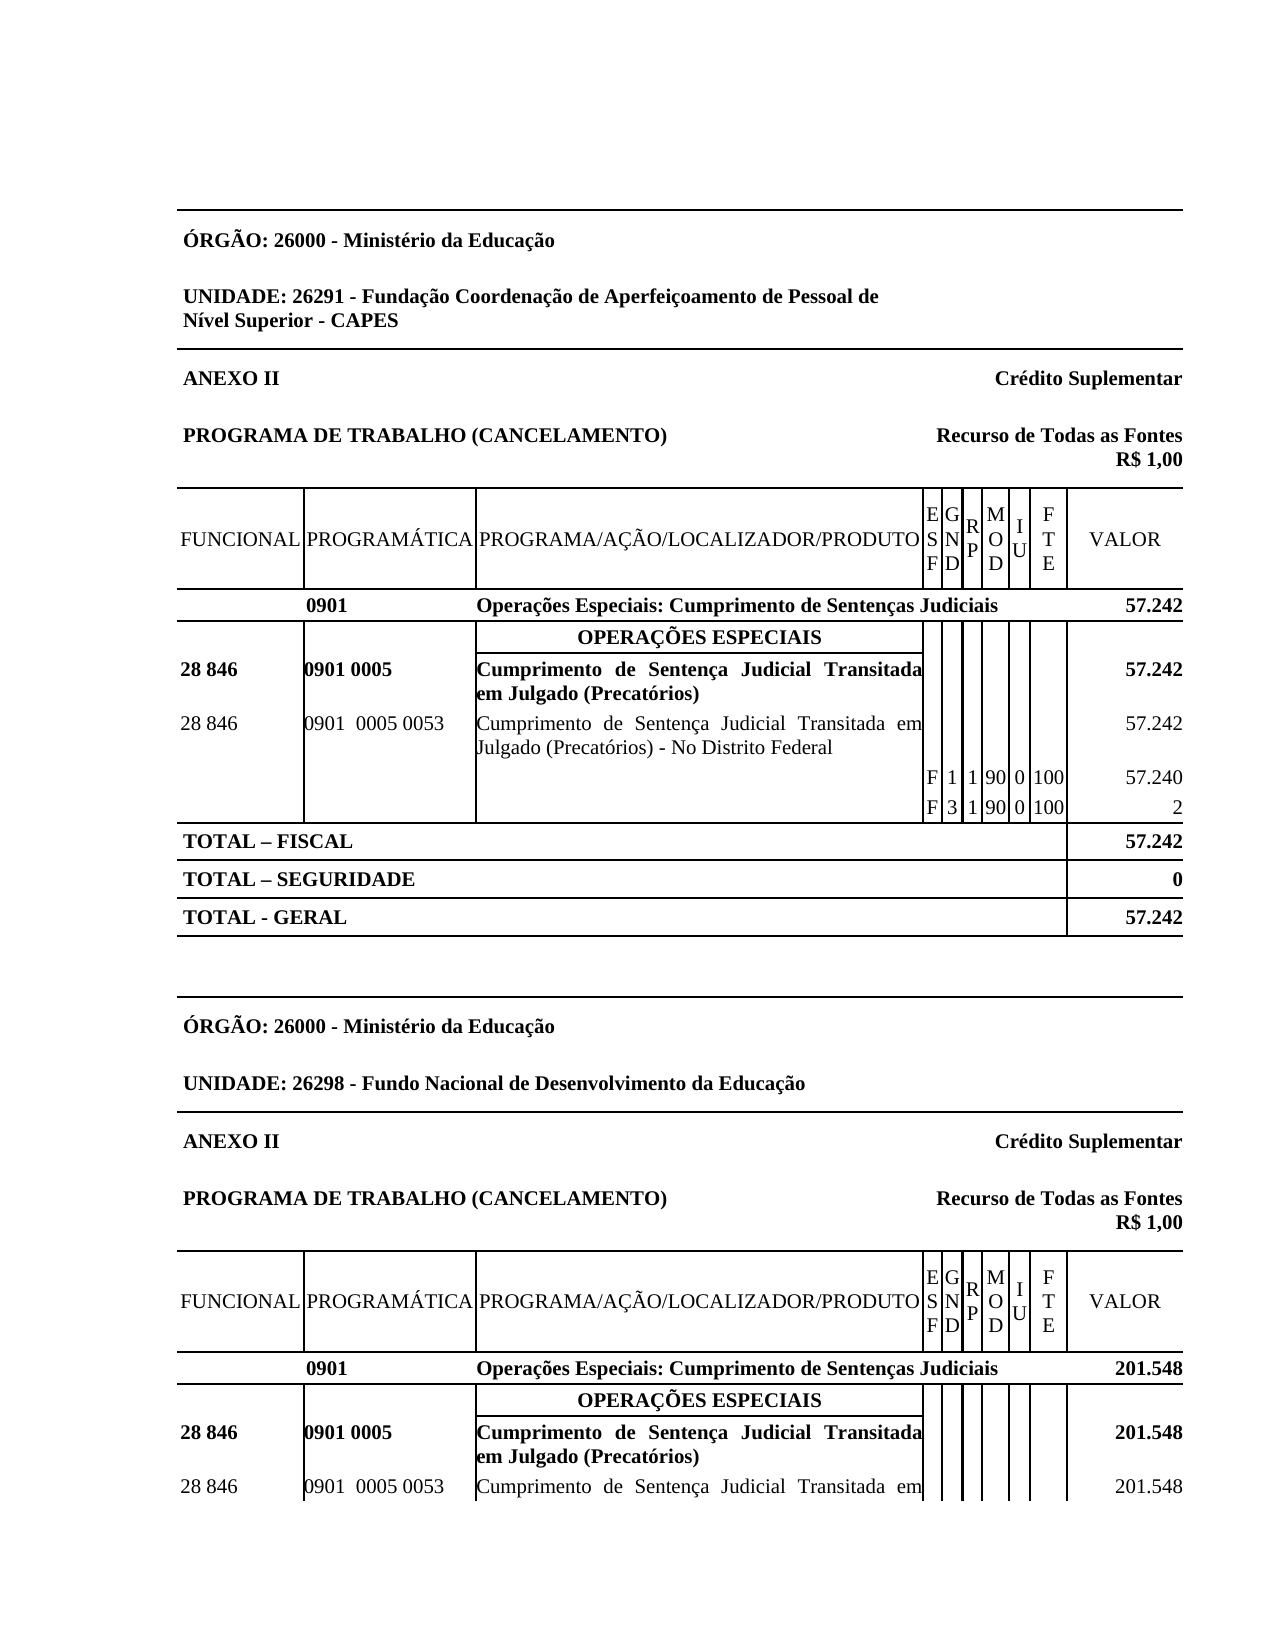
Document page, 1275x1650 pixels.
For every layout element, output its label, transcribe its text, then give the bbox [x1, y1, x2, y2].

table_cell Cumprimento de Sentença Judicial Transitada em Julgado (Precatórios) [477, 1417, 922, 1471]
table_cell 100 [1031, 762, 1066, 792]
table_cell [924, 708, 941, 762]
table_cell 90 [983, 792, 1008, 822]
table_cell [1010, 652, 1029, 708]
table_cell ÓRGÃO: 26000 - Ministério da Educação [177, 211, 1183, 268]
table_cell TOTAL - GERAL [177, 899, 1066, 934]
table_cell F [924, 792, 941, 822]
table_cell PROGRAMA/AÇÃO/LOCALIZADOR/PRODUTO [477, 489, 922, 588]
table_cell [924, 652, 941, 708]
table_cell [1031, 1385, 1066, 1415]
table_cell [305, 622, 475, 652]
table_cell [983, 652, 1008, 708]
table_cell [1067, 148, 1183, 209]
table_cell [923, 1055, 1183, 1111]
table_cell E S F [924, 489, 941, 588]
table_cell [1031, 1415, 1066, 1471]
table_cell [1010, 1385, 1029, 1415]
table_cell FUNCIONAL [177, 1252, 303, 1351]
table_cell [177, 148, 1067, 209]
table_cell E S F [924, 1252, 941, 1351]
table_cell [1068, 622, 1183, 652]
table_cell [983, 1471, 1008, 1501]
table_cell 1 [964, 762, 981, 792]
table_cell Operações Especiais: Cumprimento de Sentenças Judiciais [476, 590, 1067, 620]
table_cell ANEXO II [177, 350, 923, 407]
table_cell [477, 762, 922, 792]
table_cell [964, 1471, 981, 1501]
table_cell [943, 1415, 961, 1471]
table_cell [1068, 1385, 1183, 1415]
table_cell 1 [964, 792, 981, 822]
table_cell 2 [1068, 792, 1183, 822]
table_cell R P [964, 1252, 981, 1351]
table_cell 0901 0005 0053 [305, 708, 475, 762]
table_cell [924, 1385, 941, 1415]
table_cell [305, 762, 475, 792]
table_cell Recurso de Todas as Fontes R$ 1,00 [923, 1169, 1183, 1250]
table_cell [924, 622, 941, 652]
table_cell 57.242 [1068, 899, 1183, 934]
table_cell [983, 1415, 1008, 1471]
table_cell 100 [1031, 792, 1066, 822]
table_cell [177, 792, 303, 822]
table_cell 28 846 [177, 1415, 303, 1471]
table_cell [1031, 652, 1066, 708]
table_cell TOTAL – SEGURIDADE [177, 861, 1066, 897]
table_cell [1010, 1471, 1029, 1501]
table_cell I U [1010, 1252, 1029, 1351]
table_cell [177, 937, 1067, 996]
table_cell [943, 652, 961, 708]
table_cell [177, 622, 303, 652]
table_cell 0 [1010, 762, 1029, 792]
table_cell 57.240 [1068, 762, 1183, 792]
table_cell 0901 [177, 590, 476, 620]
table_cell TOTAL – FISCAL [177, 824, 1066, 859]
table_cell Recurso de Todas as Fontes R$ 1,00 [923, 407, 1183, 487]
table_cell [964, 652, 981, 708]
table_cell [943, 708, 961, 762]
table_cell 0901 0005 [305, 1415, 475, 1471]
table_cell 57.242 [1068, 652, 1183, 708]
table_cell 0901 0005 0053 [305, 1471, 475, 1501]
table_cell [924, 1471, 941, 1501]
table_cell [983, 708, 1008, 762]
table_cell PROGRAMA DE TRABALHO (CANCELAMENTO) [177, 407, 923, 487]
table_cell 0901 0005 [305, 652, 475, 708]
table_cell ÓRGÃO: 26000 - Ministério da Educação [177, 998, 1183, 1054]
table_cell [305, 792, 475, 822]
table_cell [943, 622, 961, 652]
table_cell 3 [943, 792, 961, 822]
table_cell M O D [983, 1252, 1008, 1351]
table_cell [924, 1415, 941, 1471]
table_cell 0 [1010, 792, 1029, 822]
table_cell R P [964, 489, 981, 588]
table_cell F T E [1031, 489, 1066, 588]
table_cell Crédito Suplementar [923, 350, 1183, 407]
table_cell I U [1010, 489, 1029, 588]
table_cell VALOR [1068, 1252, 1183, 1351]
table_cell Cumprimento de Sentença Judicial Transitada em [477, 1471, 922, 1501]
table_cell [964, 1415, 981, 1471]
table_cell 57.242 [1068, 708, 1183, 762]
table_cell [1010, 1415, 1029, 1471]
table_cell 57.242 [1067, 590, 1183, 620]
table_cell [943, 1471, 961, 1501]
table_cell [1010, 708, 1029, 762]
table_cell Operações Especiais [477, 1385, 922, 1415]
table_cell PROGRAMA/AÇÃO/LOCALIZADOR/PRODUTO [477, 1252, 922, 1351]
table_cell UNIDADE: 26291 - Fundação Coordenação de Aperfeiçoamento de Pessoal de Nível Superior - CAPES [177, 268, 923, 348]
table_cell [943, 1385, 961, 1415]
table_cell [983, 1385, 1008, 1415]
table_cell PROGRAMA DE TRABALHO (CANCELAMENTO) [177, 1169, 923, 1250]
table_cell [1010, 622, 1029, 652]
table_cell 1 [943, 762, 961, 792]
table_cell [177, 1385, 303, 1415]
table_cell [177, 762, 303, 792]
table_cell [305, 1385, 475, 1415]
table_cell [1031, 708, 1066, 762]
table_cell [964, 708, 981, 762]
table_cell PROGRAMÁTICA [305, 1252, 475, 1351]
table_cell ANEXO II [177, 1113, 923, 1169]
table_cell M O D [983, 489, 1008, 588]
table_cell Operações Especiais [477, 622, 922, 652]
table_cell 28 846 [177, 652, 303, 708]
table_cell 201.548 [1068, 1415, 1183, 1471]
table_cell [1031, 622, 1066, 652]
table_cell PROGRAMÁTICA [305, 489, 475, 588]
table_cell [477, 792, 922, 822]
table_cell G N D [943, 489, 961, 588]
table_cell 28 846 [177, 1471, 303, 1501]
table_cell UNIDADE: 26298 - Fundo Nacional de Desenvolvimento da Educação [177, 1055, 923, 1111]
table_cell 201.548 [1068, 1471, 1183, 1501]
table_cell [964, 622, 981, 652]
table_cell Crédito Suplementar [923, 1113, 1183, 1169]
table_cell G N D [943, 1252, 961, 1351]
table_cell VALOR [1068, 489, 1183, 588]
table_cell Cumprimento de Sentença Judicial Transitada em Julgado (Precatórios) [477, 654, 922, 708]
table_cell FUNCIONAL [177, 489, 303, 588]
table_cell Operações Especiais: Cumprimento de Sentenças Judiciais [476, 1353, 1067, 1383]
table_cell 57.242 [1068, 824, 1183, 859]
table_cell 90 [983, 762, 1008, 792]
table_cell 201.548 [1067, 1353, 1183, 1383]
table_cell 0 [1068, 861, 1183, 897]
table_cell 28 846 [177, 708, 303, 762]
table_cell [964, 1385, 981, 1415]
table_cell [983, 622, 1008, 652]
table_cell F T E [1031, 1252, 1066, 1351]
table_cell [923, 268, 1183, 348]
table_cell F [924, 762, 941, 792]
table_cell [1067, 937, 1183, 996]
table_cell Cumprimento de Sentença Judicial Transitada em Julgado (Precatórios) - No Distrito Federal [477, 708, 922, 762]
table_cell [1031, 1471, 1066, 1501]
table_cell 0901 [177, 1353, 476, 1383]
